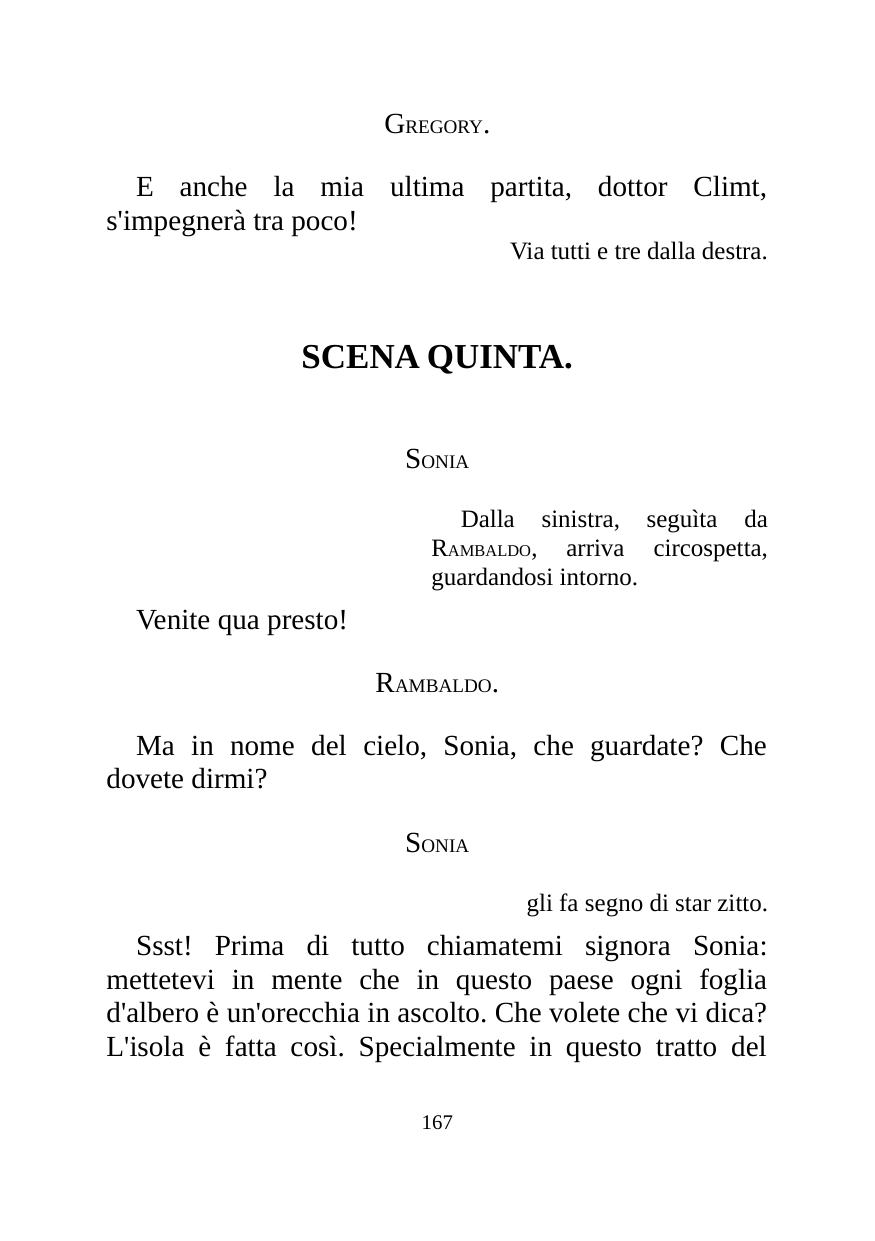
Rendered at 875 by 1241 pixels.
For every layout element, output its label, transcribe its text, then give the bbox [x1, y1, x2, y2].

text Ma in nome del cielo, Sonia, che guardate? Che dovete dirmi? [106, 728, 768, 795]
text Gregory. [106, 106, 768, 140]
text Rambaldo. [106, 665, 768, 699]
text Sonia [106, 441, 768, 474]
text Via tutti e tre dalla destra. [431, 236, 768, 265]
text Sonia [106, 825, 768, 858]
text Venite qua presto! [106, 602, 768, 636]
text gli fa segno di star zitto. [431, 888, 768, 916]
text Dalla sinistra, seguìta da Rambaldo, arriva circospetta, guardandosi intorno. [431, 504, 768, 590]
subtitle SCENA QUINTA. [106, 336, 768, 376]
text Ssst! Prima di tutto chiamatemi signora Sonia: mettetevi in mente che in questo paese ogni foglia d'albero è un'orecchia in ascolto. Che volete che vi dica? L'isola è fatta così. Specialmente in questo tratto del [106, 928, 768, 1062]
text E anche la mia ultima partita, dottor Climt, s'impegnerà tra poco! [106, 169, 768, 236]
